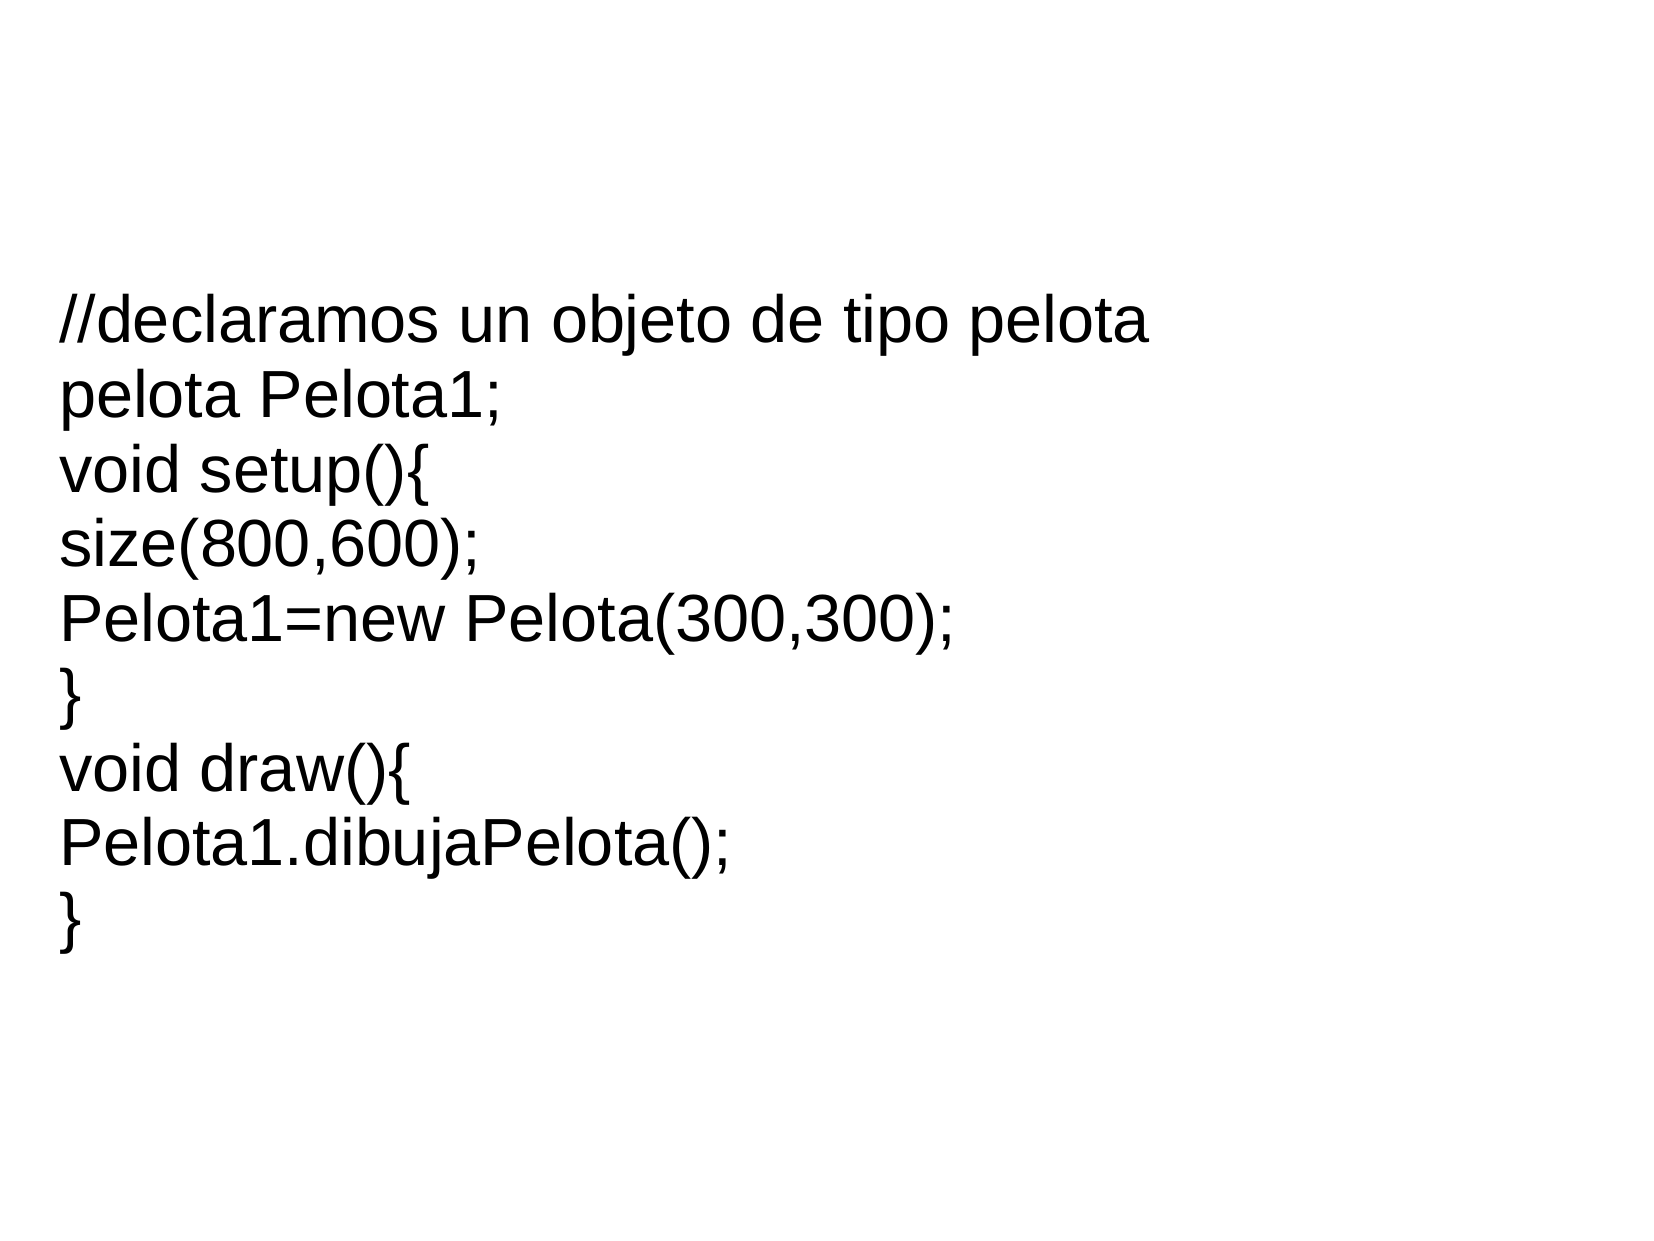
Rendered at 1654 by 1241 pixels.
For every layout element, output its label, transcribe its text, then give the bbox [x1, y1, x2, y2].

subtitle //declaramos un objeto de tipo pelota pelota Pelota1; void setup(){ size(800,600); Pelota1=new Pelota(300,300); } void draw(){ Pelota1.dibujaPelota(); } [59, 138, 1548, 1099]
